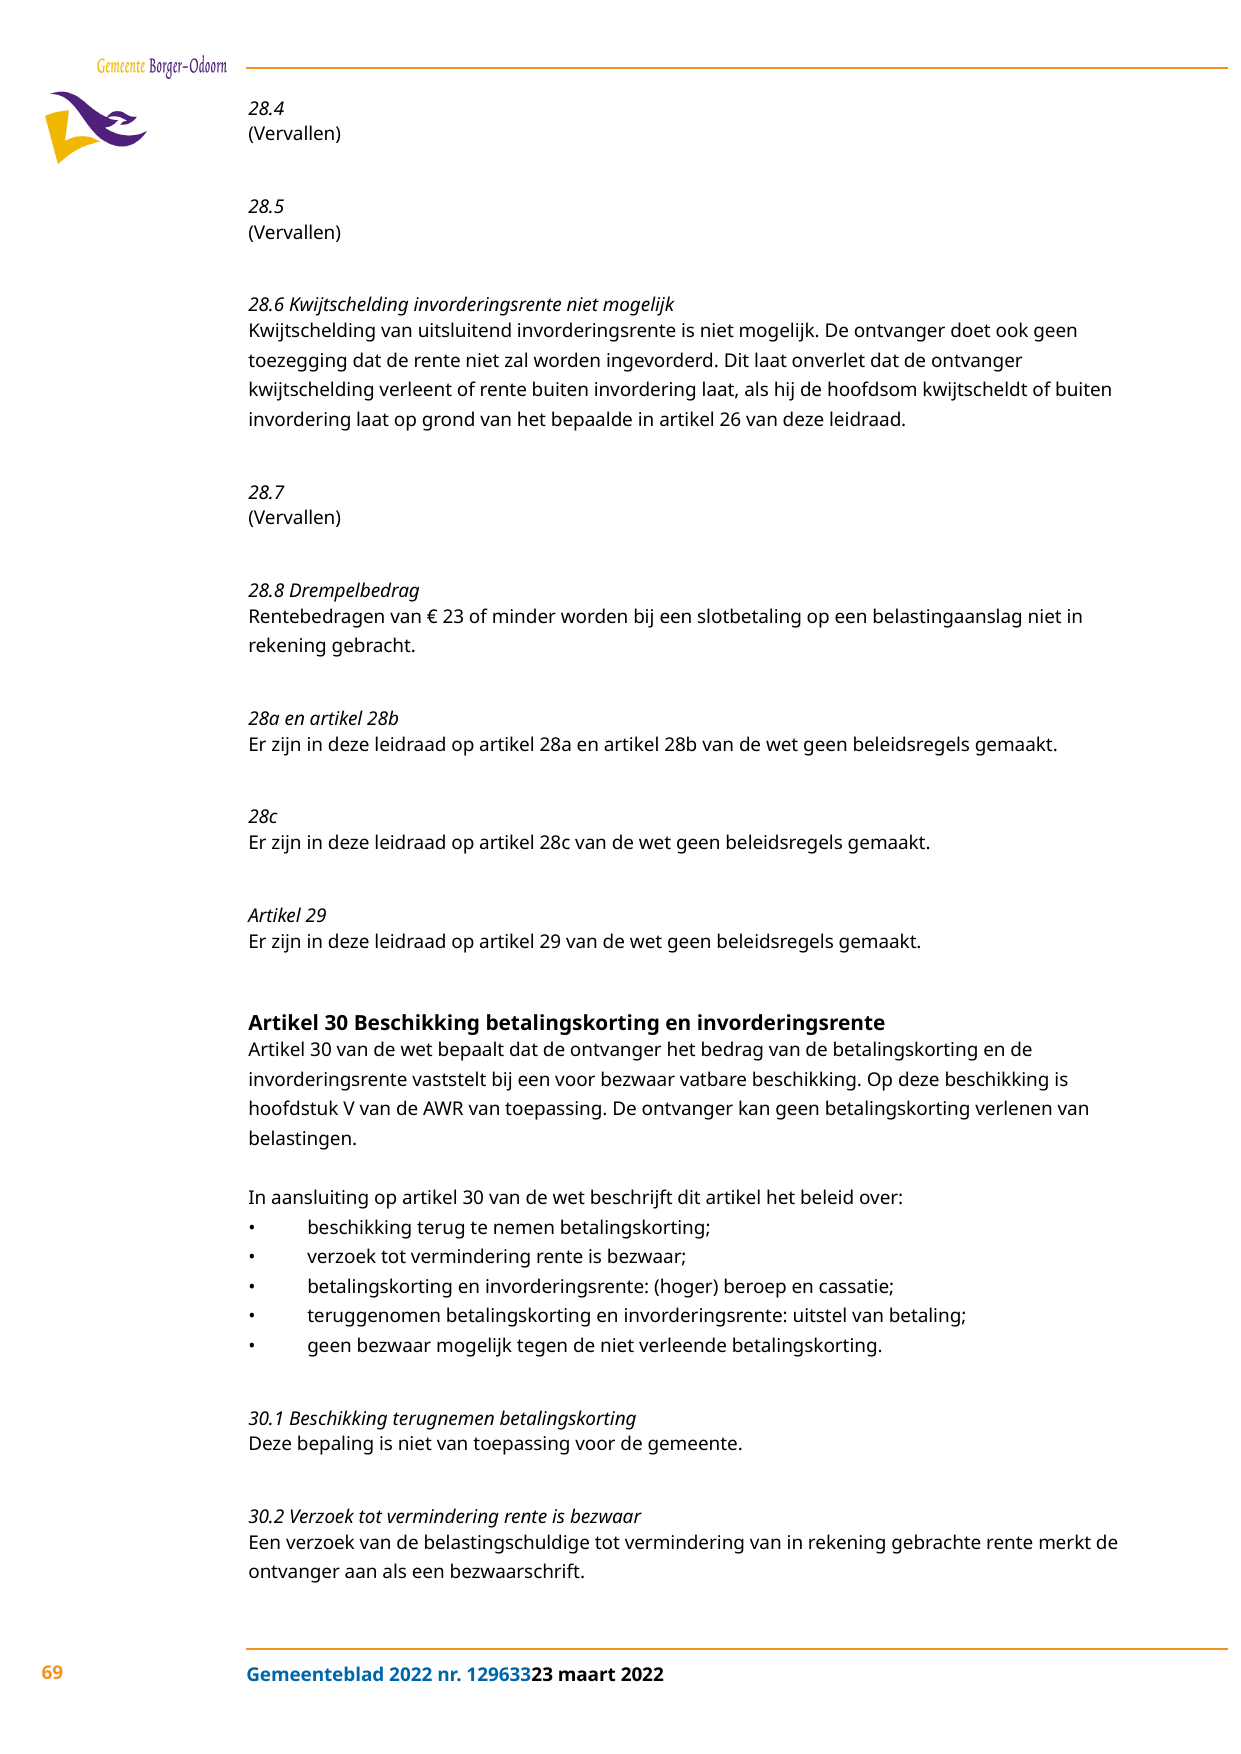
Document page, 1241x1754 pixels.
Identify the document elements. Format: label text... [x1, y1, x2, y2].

text 28.4 [248, 95, 1152, 121]
text 30.1 Beschikking terugnemen betalingskorting [248, 1405, 1152, 1431]
text In aansluiting op artikel 30 van de wet beschrijft dit artikel het beleid over: [248, 1184, 1152, 1210]
text Een verzoek van de belastingschuldige tot vermindering van in rekening gebrachte rente merkt de ontvanger aan als een bezwaarschrift. [248, 1529, 1152, 1584]
text Artikel 30 van de wet bepaalt dat de ontvanger het bedrag van de betalingskorting en de invorderingsrente vaststelt bij een voor bezwaar vatbare beschikking. Op deze beschikking is hoofdstuk V van de AWR van toepassing. De ontvanger kan geen betalingskorting verlenen van belastingen. [248, 1036, 1152, 1151]
text 28.8 Drempelbedrag [248, 577, 1152, 603]
text Artikel 30 Beschikking betalingskorting en invorderingsrente [248, 1008, 1152, 1036]
text Kwijtschelding van uitsluitend invorderingsrente is niet mogelijk. De ontvanger doet ook geen toezegging dat de rente niet zal worden ingevorderd. Dit laat onverlet dat de ontvanger kwijtschelding verleent of rente buiten invordering laat, als hij de hoofdsom kwijtscheldt of buiten invordering laat op grond van het bepaalde in artikel 26 van deze leidraad. [248, 317, 1152, 432]
text Deze bepaling is niet van toepassing voor de gemeente. [248, 1431, 1152, 1456]
text (Vervallen) [248, 121, 1152, 146]
text Artikel 29 [248, 902, 1152, 928]
text Er zijn in deze leidraad op artikel 28c van de wet geen beleidsregels gemaakt. [248, 829, 1152, 855]
text 30.2 Verzoek tot vermindering rente is bezwaar [248, 1503, 1152, 1529]
text Rentebedragen van € 23 of minder worden bij een slotbetaling op een belastingaanslag niet in rekening gebracht. [248, 603, 1152, 658]
text Er zijn in deze leidraad op artikel 28a en artikel 28b van de wet geen beleidsregels gemaakt. [248, 731, 1152, 757]
text 28c [248, 804, 1152, 829]
list betalingskorting en invorderingsrente: (hoger) beroep en cassatie; [248, 1273, 1152, 1299]
list verzoek tot vermindering rente is bezwaar; [248, 1243, 1152, 1269]
list teruggenomen betalingskorting en invorderingsrente: uitstel van betaling; [248, 1303, 1152, 1328]
text (Vervallen) [248, 219, 1152, 245]
list geen bezwaar mogelijk tegen de niet verleende betalingskorting. [248, 1332, 1152, 1358]
text 28.5 [248, 193, 1152, 219]
text (Vervallen) [248, 504, 1152, 530]
picture [41, 47, 231, 172]
text 28.6 Kwijtschelding invorderingsrente niet mogelijk [248, 292, 1152, 317]
text Er zijn in deze leidraad op artikel 29 van de wet geen beleidsregels gemaakt. [248, 928, 1152, 954]
text 28.7 [248, 479, 1152, 504]
text 28a en artikel 28b [248, 705, 1152, 731]
list beschikking terug te nemen betalingskorting; [248, 1214, 1152, 1239]
